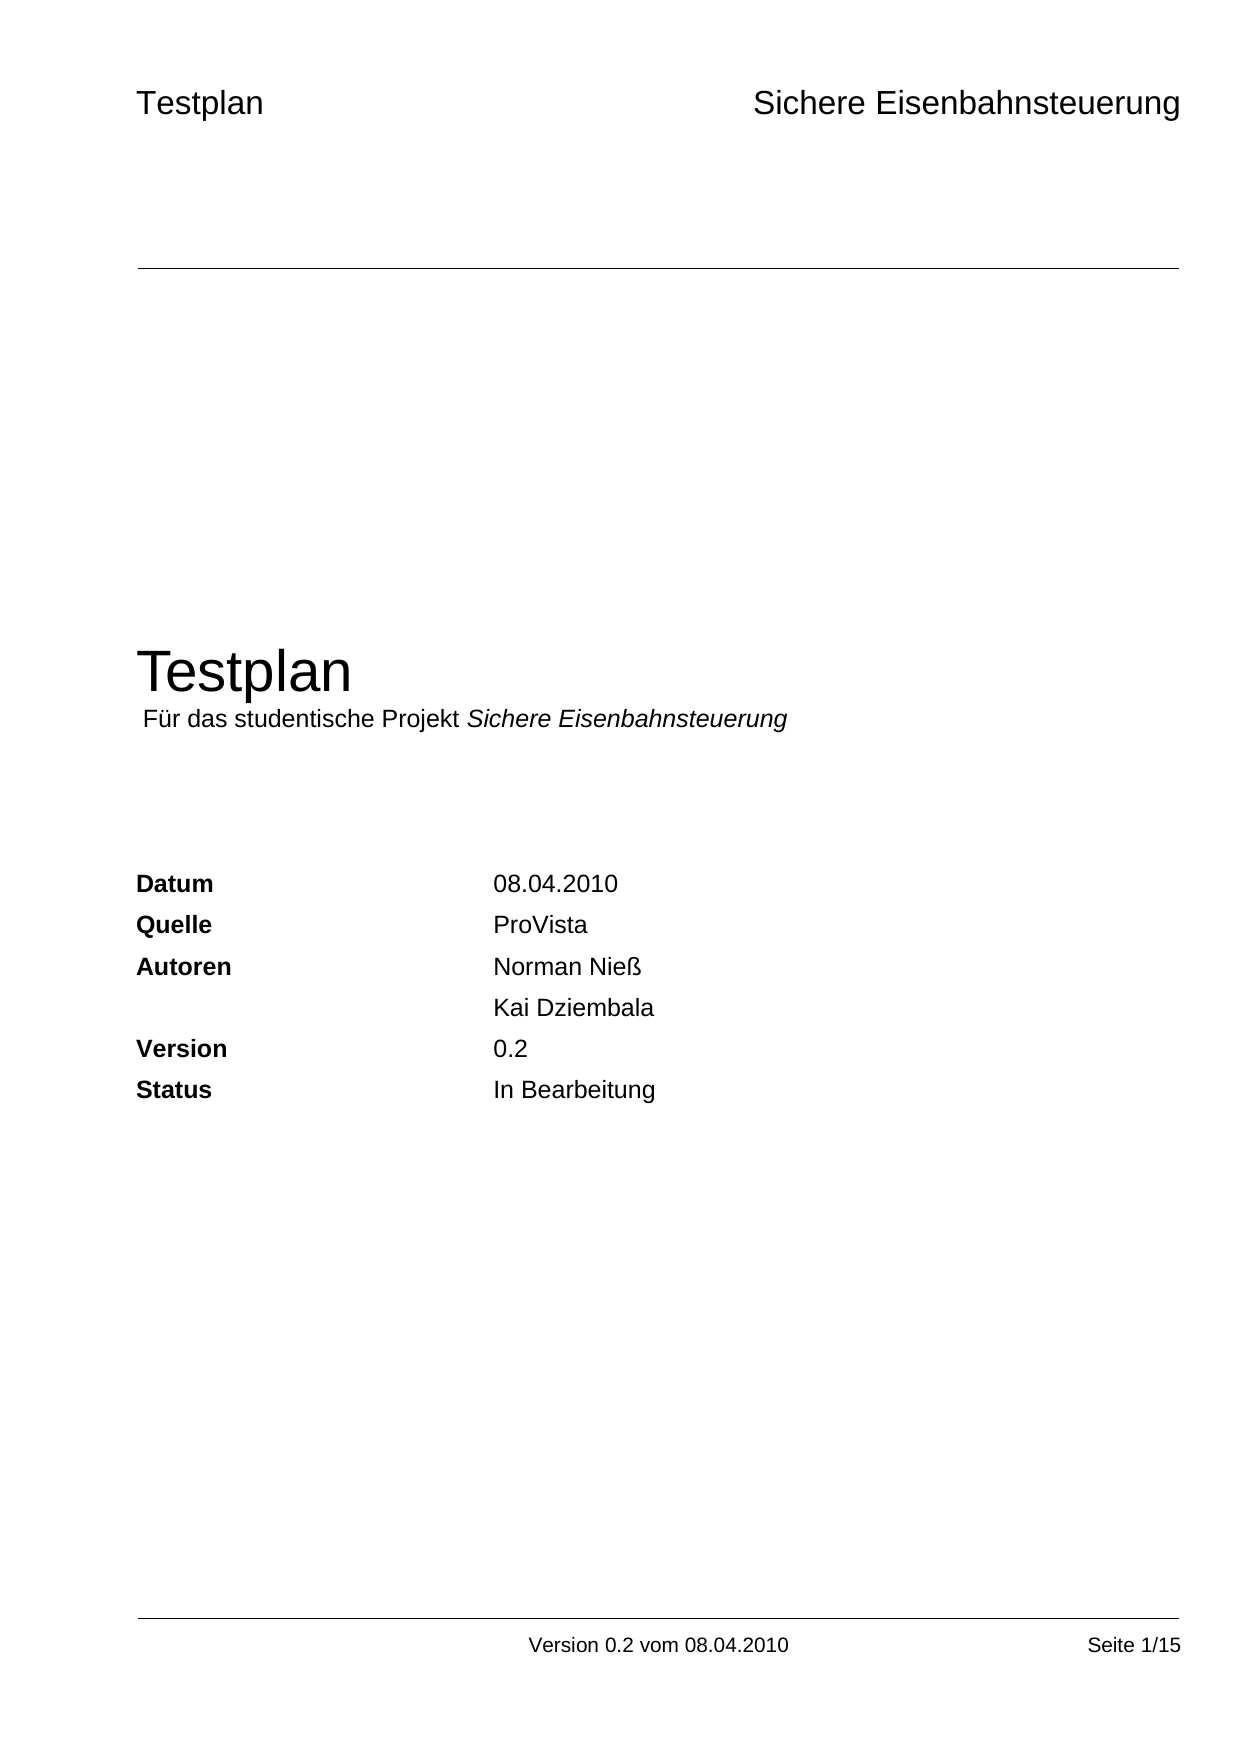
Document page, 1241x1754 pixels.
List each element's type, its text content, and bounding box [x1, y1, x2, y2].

text Kai Dziembala [136, 993, 1181, 1022]
text Version 0.2 [136, 1034, 1181, 1063]
text Für das studentische Projekt Sichere Eisenbahnsteuerung [136, 704, 1181, 733]
title Testplan [136, 637, 1181, 704]
text Status In Bearbeitung [136, 1075, 1181, 1104]
text Datum 08.04.2010 [136, 869, 1181, 898]
text Quelle ProVista [136, 910, 1181, 939]
text Autoren Norman Nieß [136, 952, 1181, 980]
